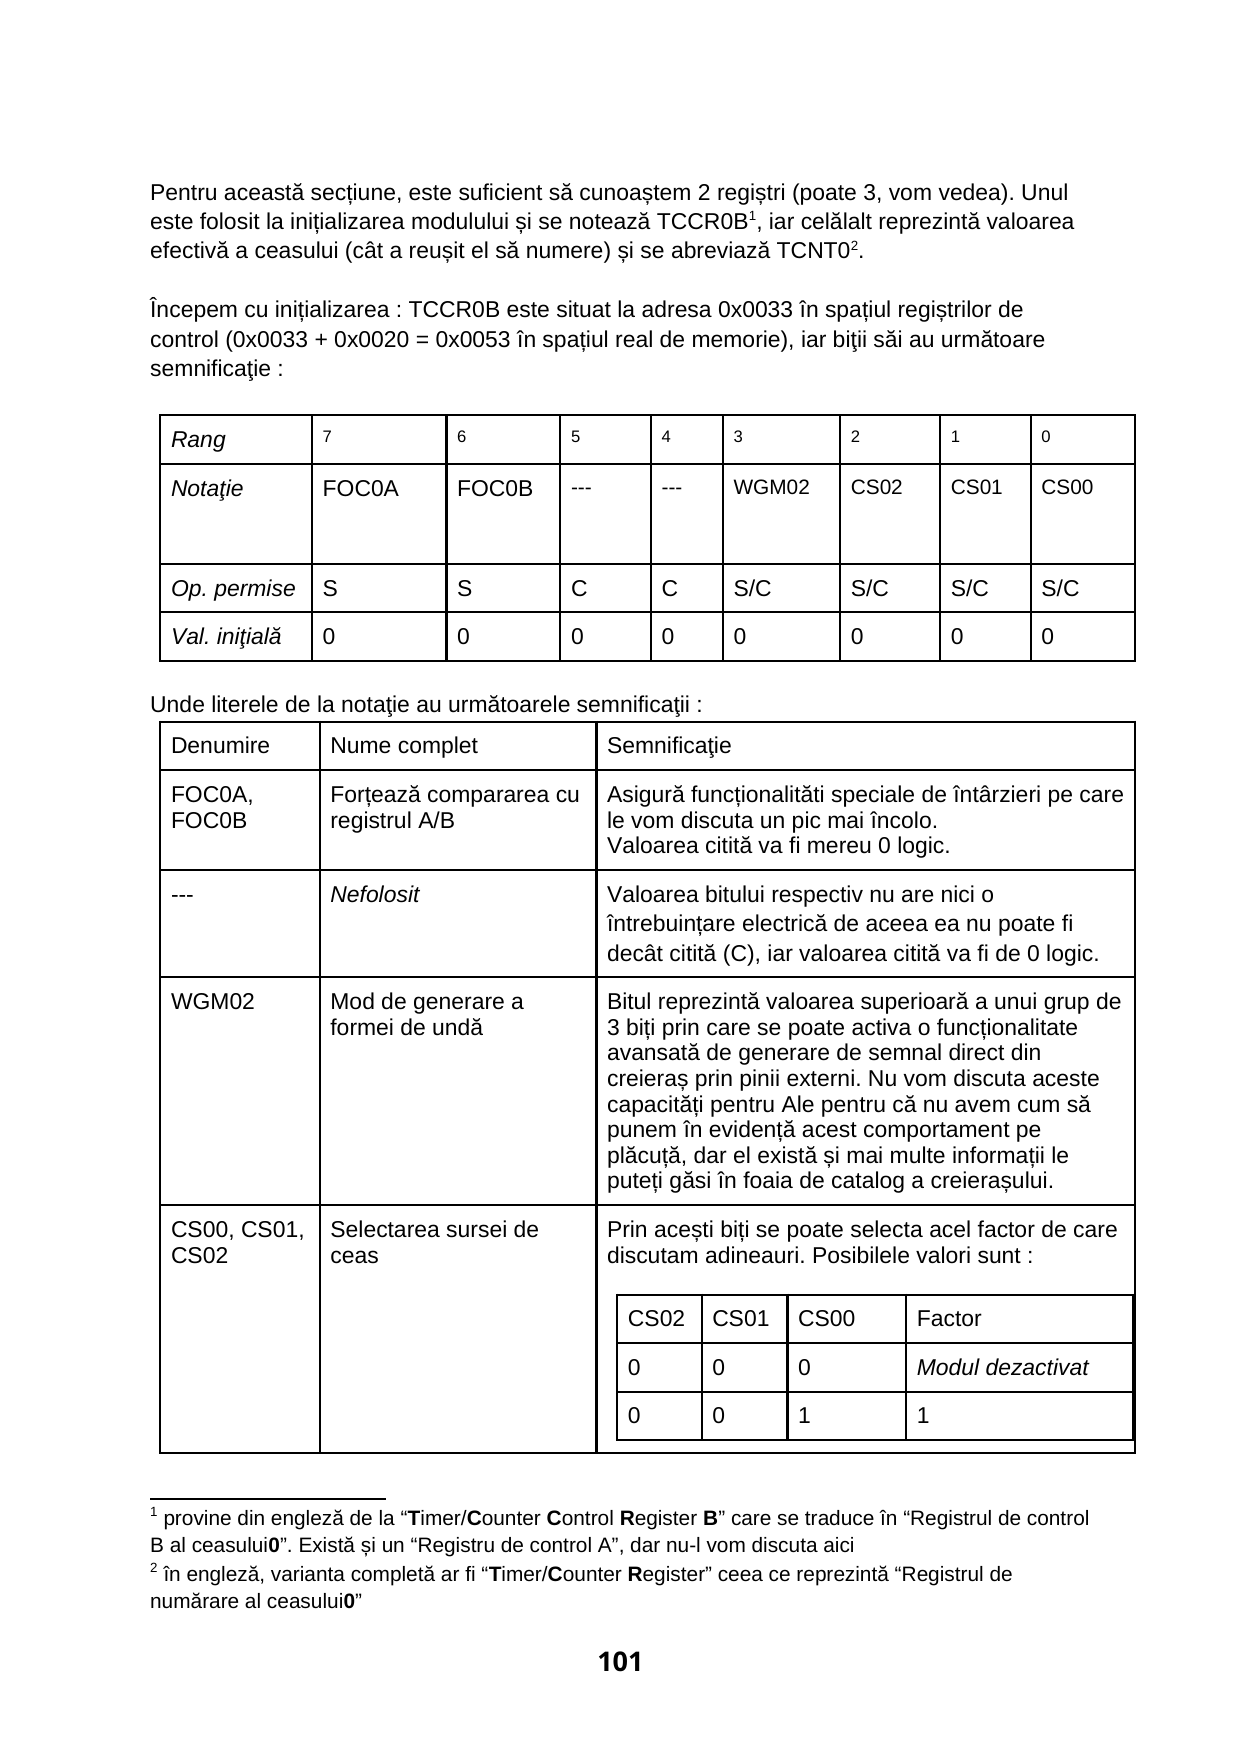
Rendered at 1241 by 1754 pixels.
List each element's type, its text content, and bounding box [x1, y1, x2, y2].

table_cell 0 [618, 1393, 701, 1439]
table_cell FOC0A, FOC0B [161, 771, 319, 869]
table_header Denumire [161, 723, 319, 769]
table_cell 0 [652, 613, 722, 660]
table_header 3 [724, 416, 839, 463]
table_cell 0 [1032, 613, 1134, 660]
table_header CS00 [789, 1296, 905, 1342]
table_cell Forțează compararea cu registrul A/B [321, 771, 595, 869]
text Începem cu inițializarea : TCCR0B este situat la adresa 0x0033 în spațiul regiștrilor de control (0x0033 + 0x0020 = 0x0053 în spațiul real de memorie), iar biţii săi au următoare semnificaţie : [150, 297, 1091, 381]
table_cell 0 [561, 613, 650, 660]
table_cell C [561, 565, 650, 611]
table_cell 0 [724, 613, 839, 660]
table_cell Nefolosit [321, 871, 595, 976]
table_header 7 [313, 416, 445, 463]
table_cell --- [652, 465, 722, 563]
table_cell Mod de generare a formei de undă [321, 978, 595, 1204]
table_header CS02 [618, 1296, 701, 1342]
table_cell S/C [941, 565, 1030, 611]
table_header 5 [561, 416, 650, 463]
text Pentru această secțiune, este suficient să cunoaștem 2 regiștri (poate 3, vom vedea). Unul este folosit la inițializarea modulului și se notează TCCR0B, iar celălalt reprezintă valoarea efectivă a ceasului (cât a reușit el să numere) și se abreviază TCNT0. [150, 179, 1091, 264]
table_cell 0 [703, 1393, 786, 1439]
table_cell FOC0A [313, 465, 445, 563]
table_cell 0 [941, 613, 1030, 660]
table_cell S/C [1032, 565, 1134, 611]
table_cell Notaţie [161, 465, 311, 563]
table_header Rang [161, 416, 311, 463]
table_header 0 [1032, 416, 1134, 463]
table_cell CS02 [841, 465, 939, 563]
table_cell 0 [703, 1344, 786, 1391]
table_header 6 [448, 416, 559, 463]
table_cell Bitul reprezintă valoarea superioară a unui grup de 3 biți prin care se poate activa o funcționalitate avansată de generare de semnal direct din creieraș prin pinii externi. Nu vom discuta aceste capacități pentru Ale pentru că nu avem cum să punem în evidență acest comportament pe plăcuță, dar el există și mai multe informații le puteți găsi în foaia de catalog a creierașului. [598, 978, 1134, 1204]
text Unde literele de la notaţie au următoarele semnificaţii : [150, 691, 1091, 717]
table_cell Valoarea bitului respectiv nu are nici o întrebuințare electrică de aceea ea nu poate fi decât citită (C), iar valoarea citită va fi de 0 logic. [598, 871, 1134, 976]
table_cell S/C [841, 565, 939, 611]
table_cell 0 [618, 1344, 701, 1391]
table_cell 0 [448, 613, 559, 660]
table_cell C [652, 565, 722, 611]
table_header Nume complet [321, 723, 595, 769]
text provine din engleză de la “Timer/Counter Control Register B” care se traduce în “Registrul de control B al ceasului0”. Există și un “Registru de control A”, dar nu-l vom discuta aici [150, 1505, 1091, 1557]
table_cell S [313, 565, 445, 611]
table_cell S/C [724, 565, 839, 611]
table_cell Op. permise [161, 565, 311, 611]
table_cell Val. iniţială [161, 613, 311, 660]
table_cell 0 [789, 1344, 905, 1391]
table_header 4 [652, 416, 722, 463]
table_cell CS00 [1032, 465, 1134, 563]
table_cell 1 [789, 1393, 905, 1439]
table_cell FOC0B [448, 465, 559, 563]
table_header Semnificaţie [598, 723, 1134, 769]
table_cell Modul dezactivat [907, 1344, 1132, 1391]
table_cell WGM02 [161, 978, 319, 1204]
table_cell --- [161, 871, 319, 976]
table_cell 1 [907, 1393, 1132, 1439]
table_cell CS00, CS01, CS02 [161, 1206, 319, 1452]
table_cell 0 [313, 613, 445, 660]
table_header Factor [907, 1296, 1132, 1342]
table_cell WGM02 [724, 465, 839, 563]
table_header 2 [841, 416, 939, 463]
table_cell 0 [841, 613, 939, 660]
table_cell --- [561, 465, 650, 563]
table_cell Asigură funcționalităti speciale de întârzieri pe care le vom discuta un pic mai încolo. Valoarea citită va fi mereu 0 logic. [598, 771, 1134, 869]
table_cell Selectarea sursei de ceas [321, 1206, 595, 1452]
table_cell CS01 [941, 465, 1030, 563]
table_cell S [448, 565, 559, 611]
table_cell Prin acești biți se poate selecta acel factor de care discutam adineauri. Posibilele valori sunt : [598, 1206, 1134, 1452]
text în engleză, varianta completă ar fi “Timer/Counter Register” ceea ce reprezintă “Registrul de numărare al ceasului0” [150, 1561, 1091, 1613]
table_header 1 [941, 416, 1030, 463]
table_header CS01 [703, 1296, 786, 1342]
